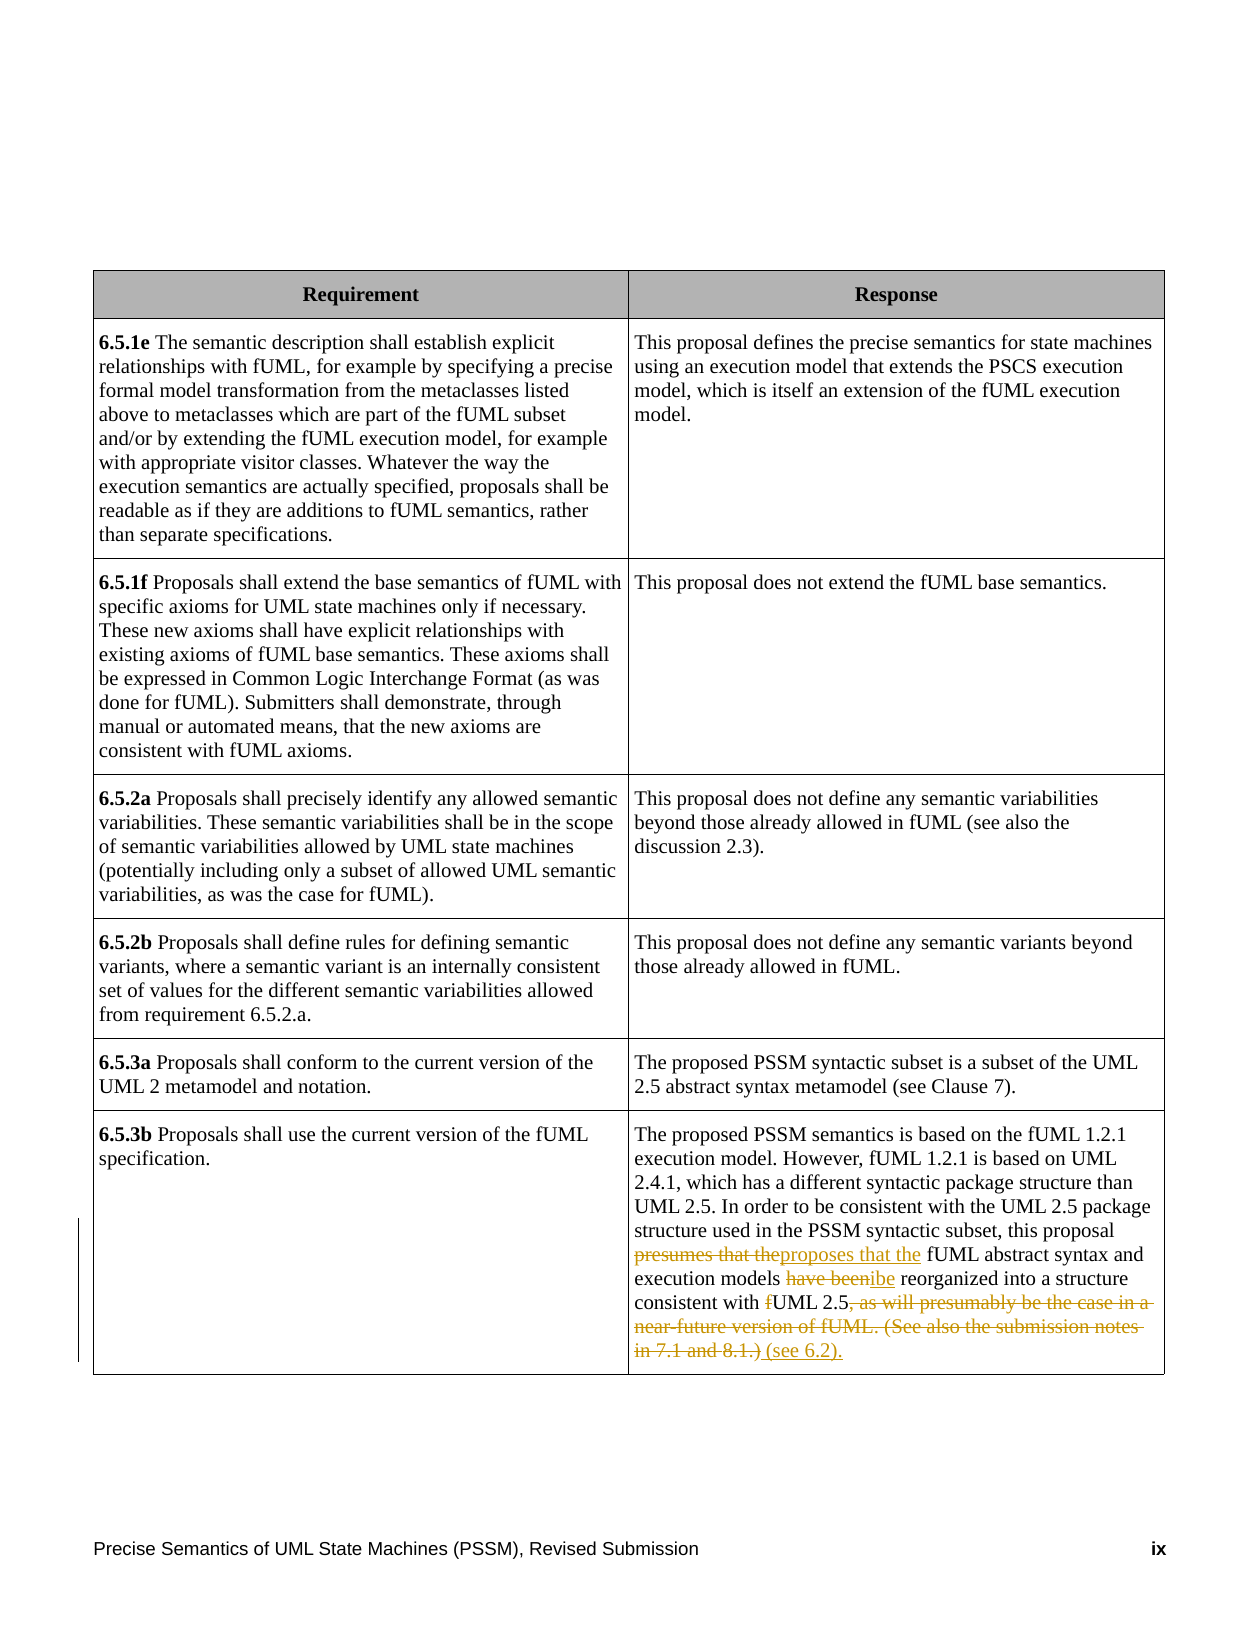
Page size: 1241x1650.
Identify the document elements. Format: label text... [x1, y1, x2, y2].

table_cell This proposal does not define any semantic variabilities beyond those already allowed in fUML (see also the discussion 2.3). [629, 775, 1164, 918]
table_cell The proposed PSSM syntactic subset is a subset of the UML 2.5 abstract syntax metamodel (see Clause 7). [629, 1039, 1164, 1110]
table_cell This proposal does not extend the fUML base semantics. [629, 559, 1164, 774]
table_cell 6.5.3a Proposals shall conform to the current version of the UML 2 metamodel and notation. [94, 1039, 628, 1110]
table_cell This proposal does not define any semantic variants beyond those already allowed in fUML. [629, 919, 1164, 1038]
table_cell This proposal defines the precise semantics for state machines using an execution model that extends the PSCS execution model, which is itself an extension of the fUML execution model. [629, 319, 1164, 558]
table_cell 6.5.3b Proposals shall use the current version of the fUML specification. [94, 1111, 628, 1374]
table_cell 6.5.1e The semantic description shall establish explicit relationships with fUML, for example by specifying a precise formal model transformation from the metaclasses listed above to metaclasses which are part of the fUML subset and/or by extending the fUML execution model, for example with appropriate visitor classes. Whatever the way the execution semantics are actually specified, proposals shall be readable as if they are additions to fUML semantics, rather than separate specifications. [94, 319, 628, 558]
table_header Response [629, 271, 1164, 318]
table_cell 6.5.2a Proposals shall precisely identify any allowed semantic variabilities. These semantic variabilities shall be in the scope of semantic variabilities allowed by UML state machines (potentially including only a subset of allowed UML semantic variabilities, as was the case for fUML). [94, 775, 628, 918]
table_cell 6.5.2b Proposals shall define rules for defining semantic variants, where a semantic variant is an internally consistent set of values for the different semantic variabilities allowed from requirement 6.5.2.a. [94, 919, 628, 1038]
table_cell The proposed PSSM semantics is based on the fUML 1.2.1 execution model. However, fUML 1.2.1 is based on UML 2.4.1, which has a different syntactic package structure than UML 2.5. In order to be consistent with the UML 2.5 package structure used in the PSSM syntactic subset, this proposal proposes that the fUML abstract syntax and execution models ibe reorganized into a structure consistent with UML 2.5 (see 6.2). [629, 1111, 1164, 1374]
table_header Requirement [94, 271, 628, 318]
table_cell 6.5.1f Proposals shall extend the base semantics of fUML with specific axioms for UML state machines only if necessary. These new axioms shall have explicit relationships with existing axioms of fUML base semantics. These axioms shall be expressed in Common Logic Interchange Format (as was done for fUML). Submitters shall demonstrate, through manual or automated means, that the new axioms are consistent with fUML axioms. [94, 559, 628, 774]
